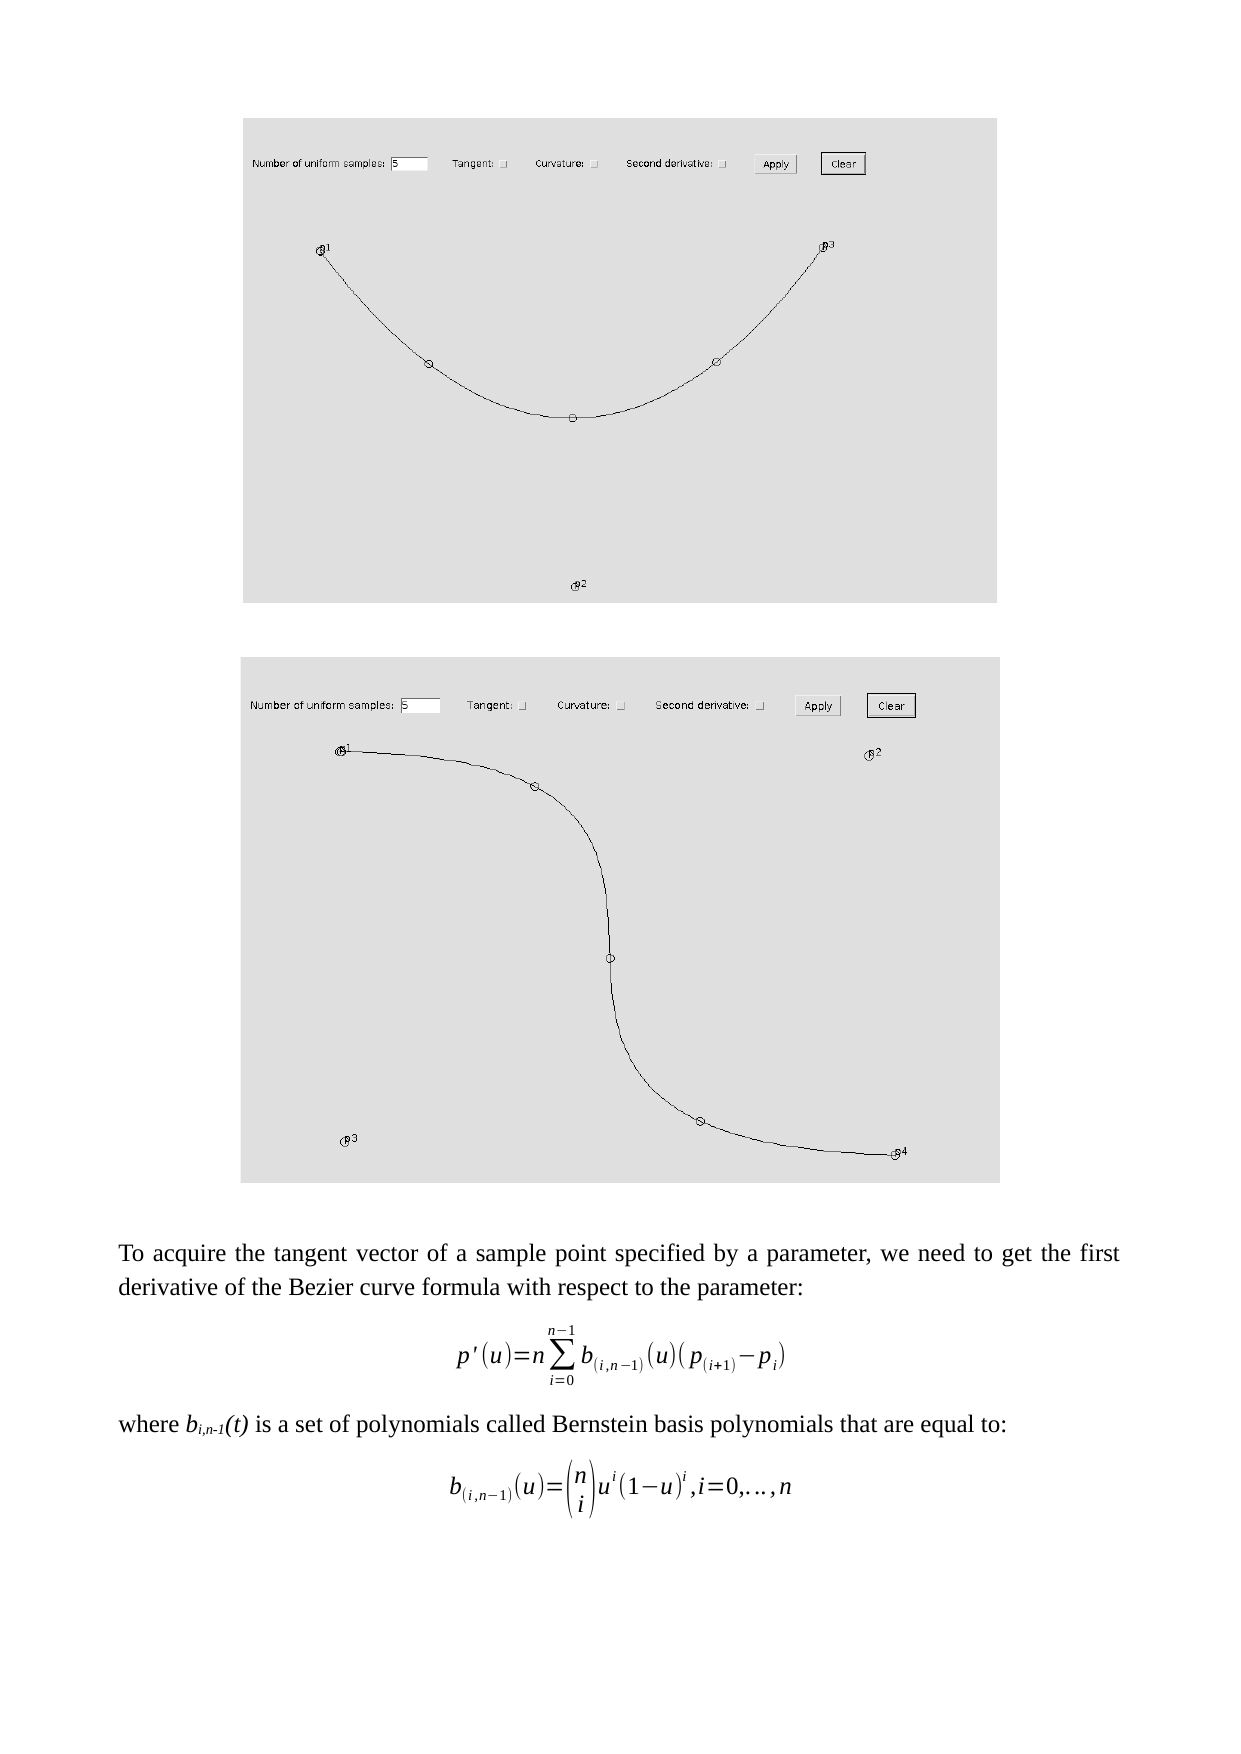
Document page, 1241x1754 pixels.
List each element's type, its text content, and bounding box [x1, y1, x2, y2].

picture [240, 657, 1000, 1183]
picture [243, 118, 998, 603]
text To acquire the tangent vector of a sample point specified by a parameter, we need to get the first derivative of the Bezier curve formula with respect to the parameter: [118, 1238, 1122, 1301]
text where bi,n-1(t) is a set of polynomials called Bernstein basis polynomials that are equal to: [118, 1409, 1122, 1438]
